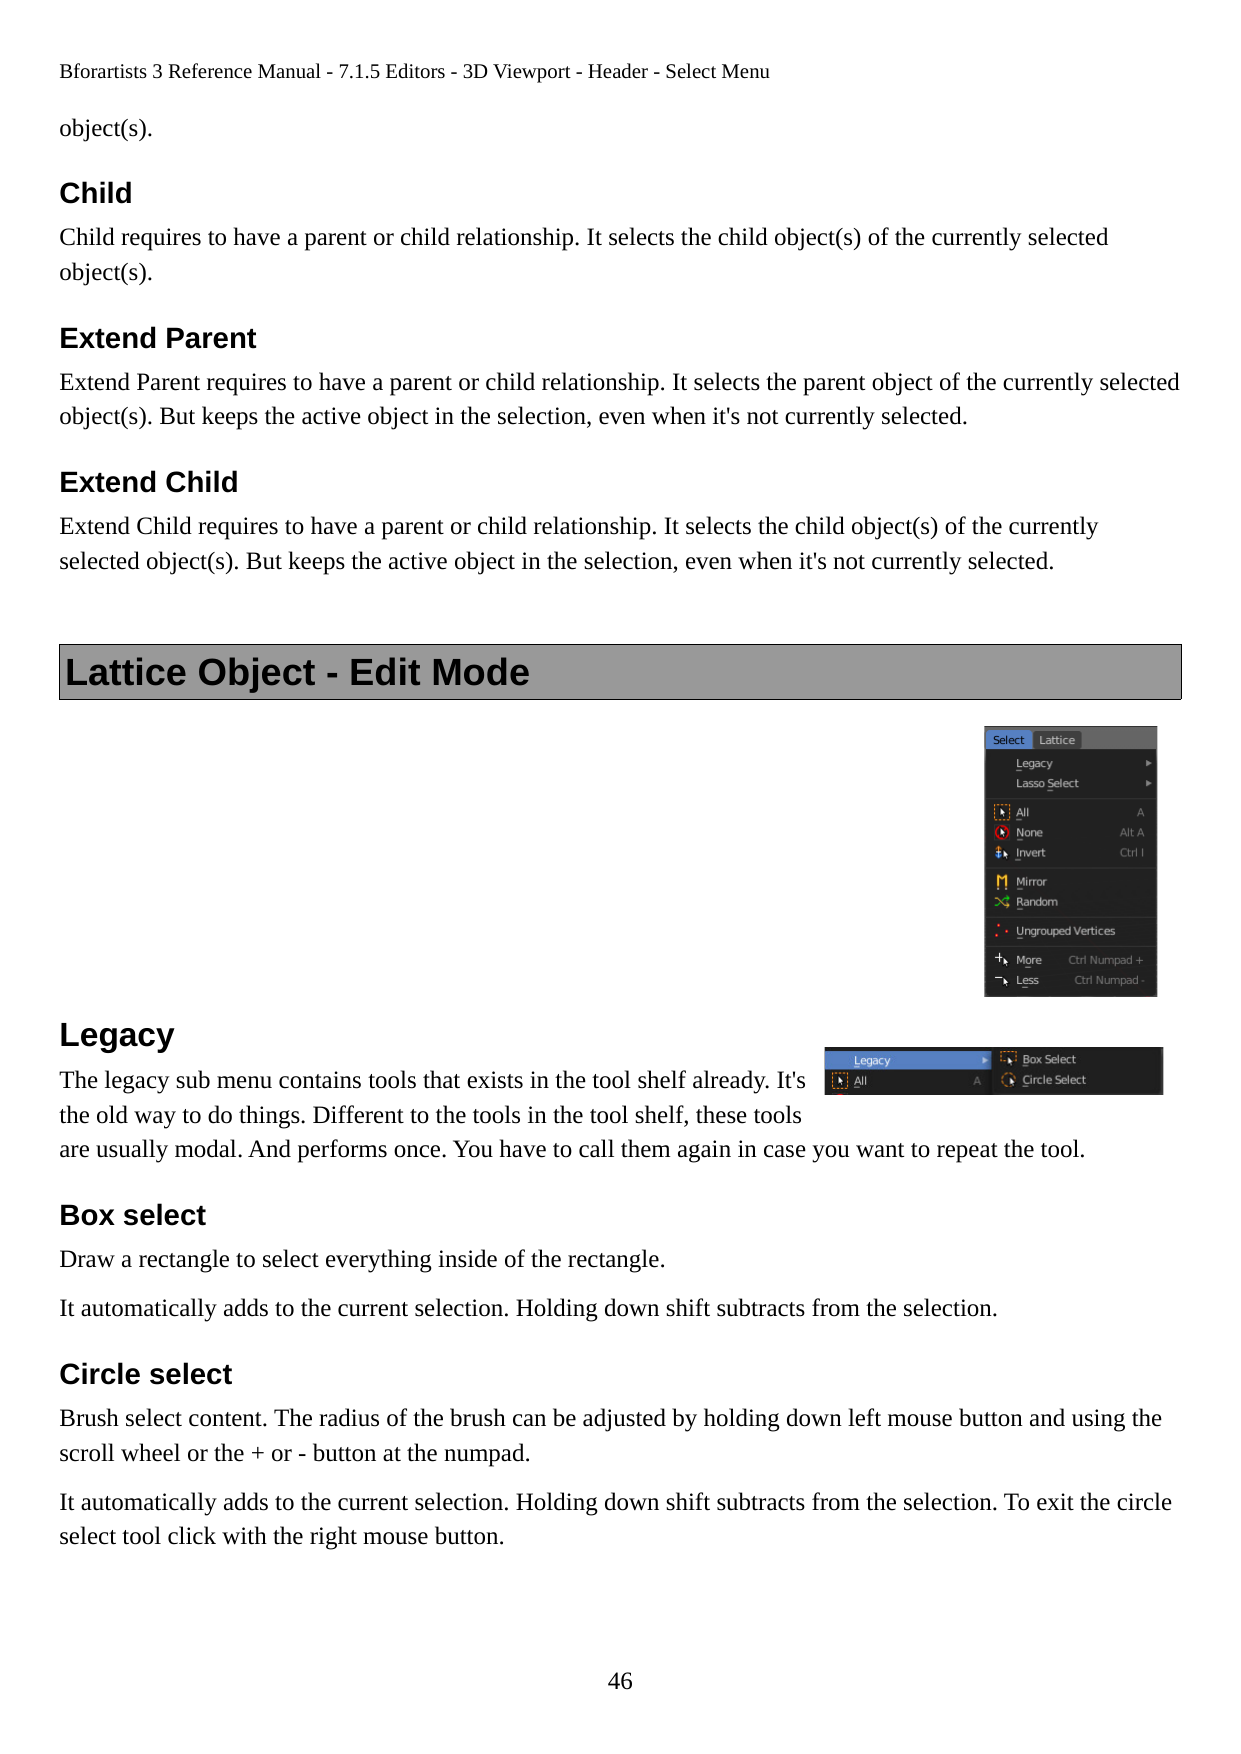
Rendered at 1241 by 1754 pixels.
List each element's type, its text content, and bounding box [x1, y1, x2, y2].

text Extend Parent requires to have a parent or child relationship. It selects the parent object of the currently selected object(s). But keeps the active object in the selection, even when it's not currently selected. [59, 367, 1181, 430]
text Child requires to have a parent or child relationship. It selects the child object(s) of the currently selected object(s). [59, 222, 1181, 286]
subtitle Legacy [59, 1014, 1181, 1053]
text Extend Child requires to have a parent or child relationship. It selects the child object(s) of the currently selected object(s). But keeps the active object in the selection, even when it's not currently selected. [59, 511, 1181, 574]
picture [984, 726, 1158, 997]
subtitle Circle select [59, 1357, 1181, 1391]
text The legacy sub menu contains tools that exists in the tool shelf already. It's the old way to do things. Different to the tools in the tool shelf, these tools are usually modal. And performs once. You have to call them again in case you want to repeat the tool. [59, 1066, 1181, 1163]
subtitle Extend Child [59, 465, 1181, 499]
subtitle Child [59, 176, 1181, 210]
picture [824, 1047, 1164, 1095]
subtitle Box select [59, 1198, 1181, 1232]
text Brush select content. The radius of the brush can be adjusted by holding down left mouse button and using the scroll wheel or the + or - button at the numpad. [59, 1403, 1181, 1467]
text object(s). [59, 113, 1181, 141]
table_header Lattice Object - Edit Mode [60, 645, 1181, 699]
text It automatically adds to the current selection. Holding down shift subtracts from the selection. To exit the circle select tool click with the right mouse button. [59, 1487, 1181, 1550]
text Draw a rectangle to select everything inside of the rectangle. [59, 1244, 1181, 1273]
subtitle Extend Parent [59, 321, 1181, 354]
text It automatically adds to the current selection. Holding down shift subtracts from the selection. [59, 1293, 1181, 1322]
